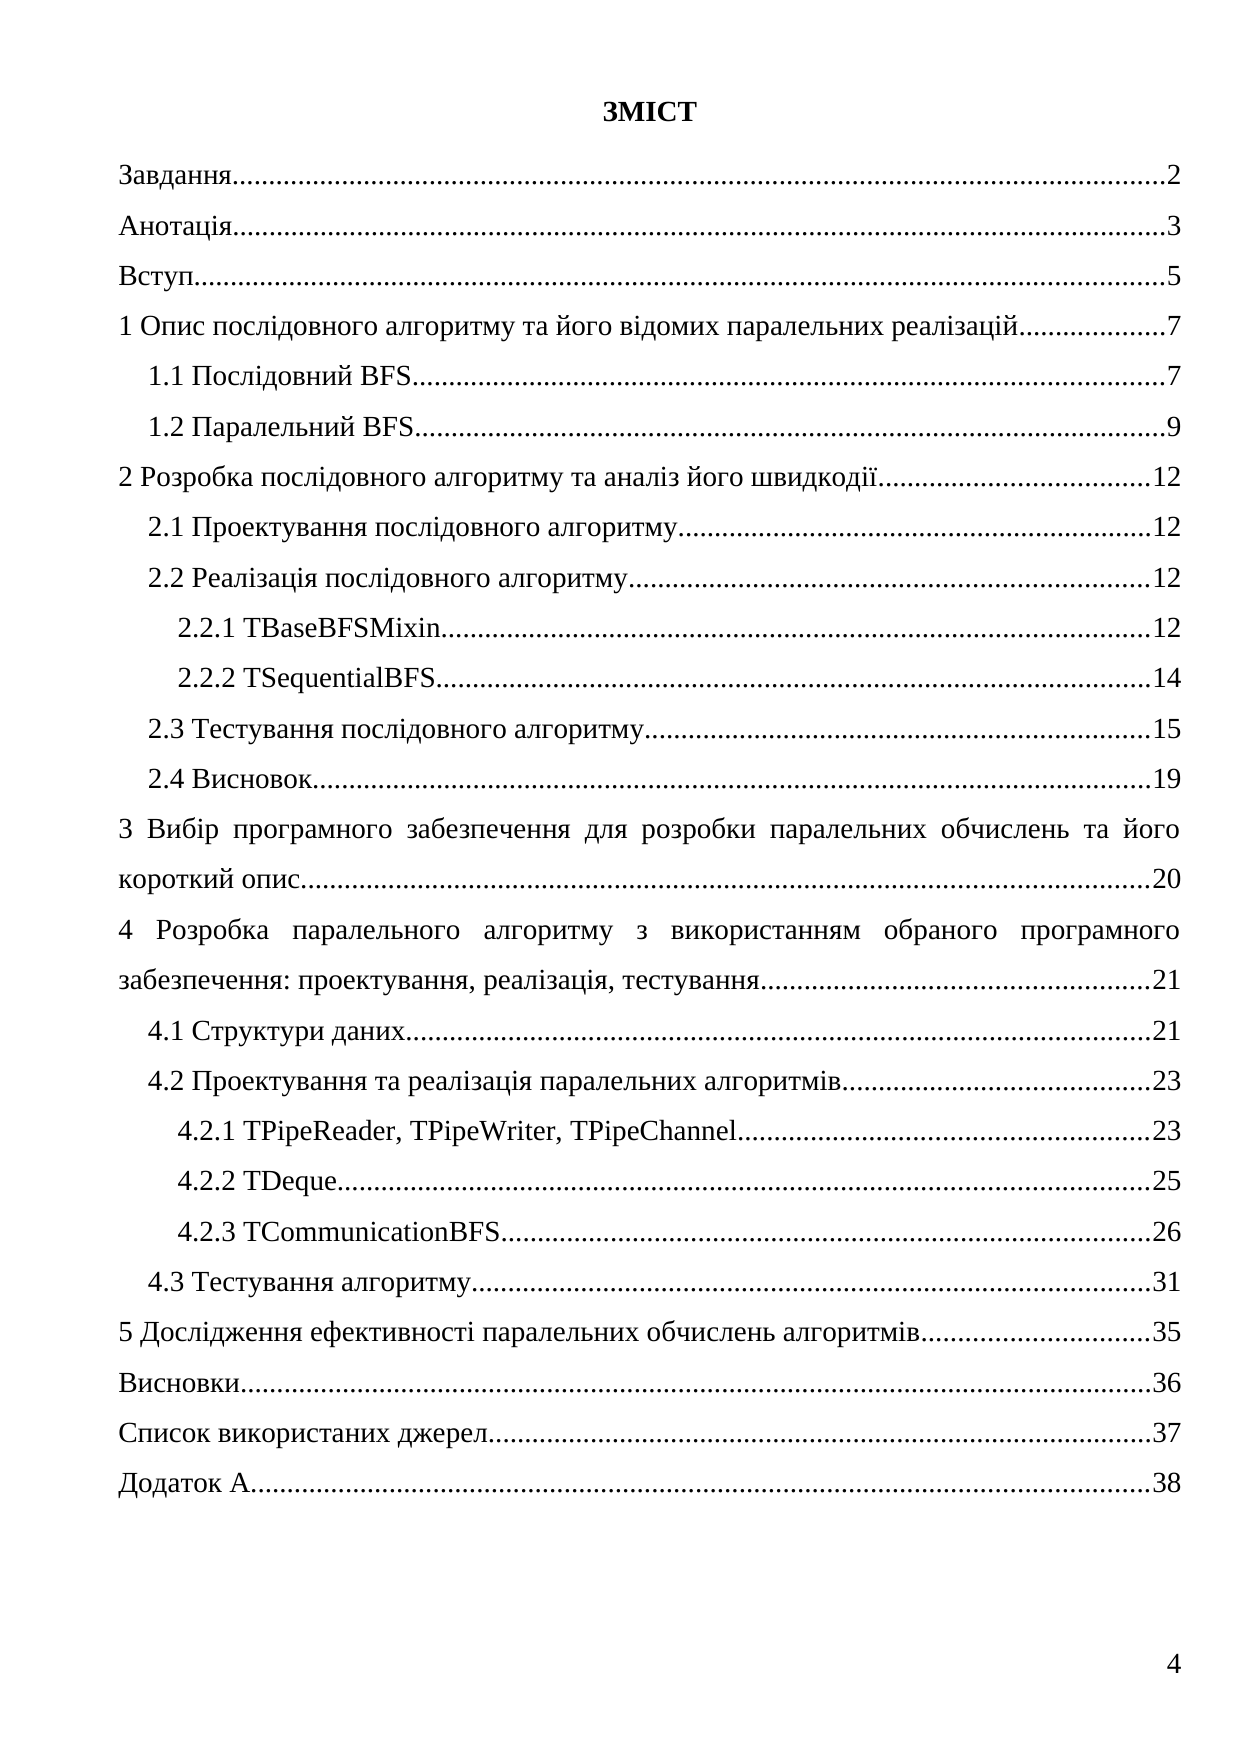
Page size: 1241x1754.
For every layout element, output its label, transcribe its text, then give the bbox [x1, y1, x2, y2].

text 1.1 Послідовний BFS 7 [148, 358, 1181, 392]
text 2.2.1 TBaseBFSMixin 12 [177, 610, 1181, 644]
text 2.1 Проектування послідовного алгоритму 12 [148, 509, 1181, 543]
text 2 Розробка послідовного алгоритму та аналіз його швидкодії 12 [118, 459, 1181, 493]
text 4.3 Тестування алгоритму 31 [148, 1264, 1181, 1298]
text 4.2.2 TDeque 25 [177, 1163, 1181, 1197]
text 5 Дослідження ефективності паралельних обчислень алгоритмів 35 [118, 1314, 1181, 1348]
text 4.1 Структури даних 21 [148, 1013, 1181, 1046]
subtitle ЗМІСТ [118, 94, 1181, 128]
text Анотація 3 [118, 208, 1181, 241]
text Додаток А 38 [118, 1465, 1181, 1499]
text 2.2 Реалізація послідовного алгоритму 12 [148, 560, 1181, 593]
text 2.2.2 TSequentialBFS 14 [177, 660, 1181, 694]
text Вступ 5 [118, 258, 1181, 291]
text 4.2.1 TPipeReader, TPipeWriter, TPipeChannel 23 [177, 1113, 1181, 1147]
text 4 Розробка паралельного алгоритму з використанням обраного програмного забезпечення: проектування, реалізація, тестування 21 [118, 912, 1181, 996]
text 4.2.3 TCommunicationBFS 26 [177, 1214, 1181, 1247]
text 2.4 Висновок 19 [148, 761, 1181, 794]
text Висновки 36 [118, 1365, 1181, 1398]
text Список використаних джерел 37 [118, 1415, 1181, 1449]
text Завдання 2 [118, 157, 1181, 191]
text 1 Опис послідовного алгоритму та його відомих паралельних реалізацій 7 [118, 308, 1181, 342]
text 3 Вибір програмного забезпечення для розробки паралельних обчислень та його короткий опис 20 [118, 811, 1181, 895]
text 1.2 Паралельний BFS 9 [148, 409, 1181, 442]
text 2.3 Тестування послідовного алгоритму 15 [148, 711, 1181, 744]
text 4.2 Проектування та реалізація паралельних алгоритмів 23 [148, 1063, 1181, 1096]
